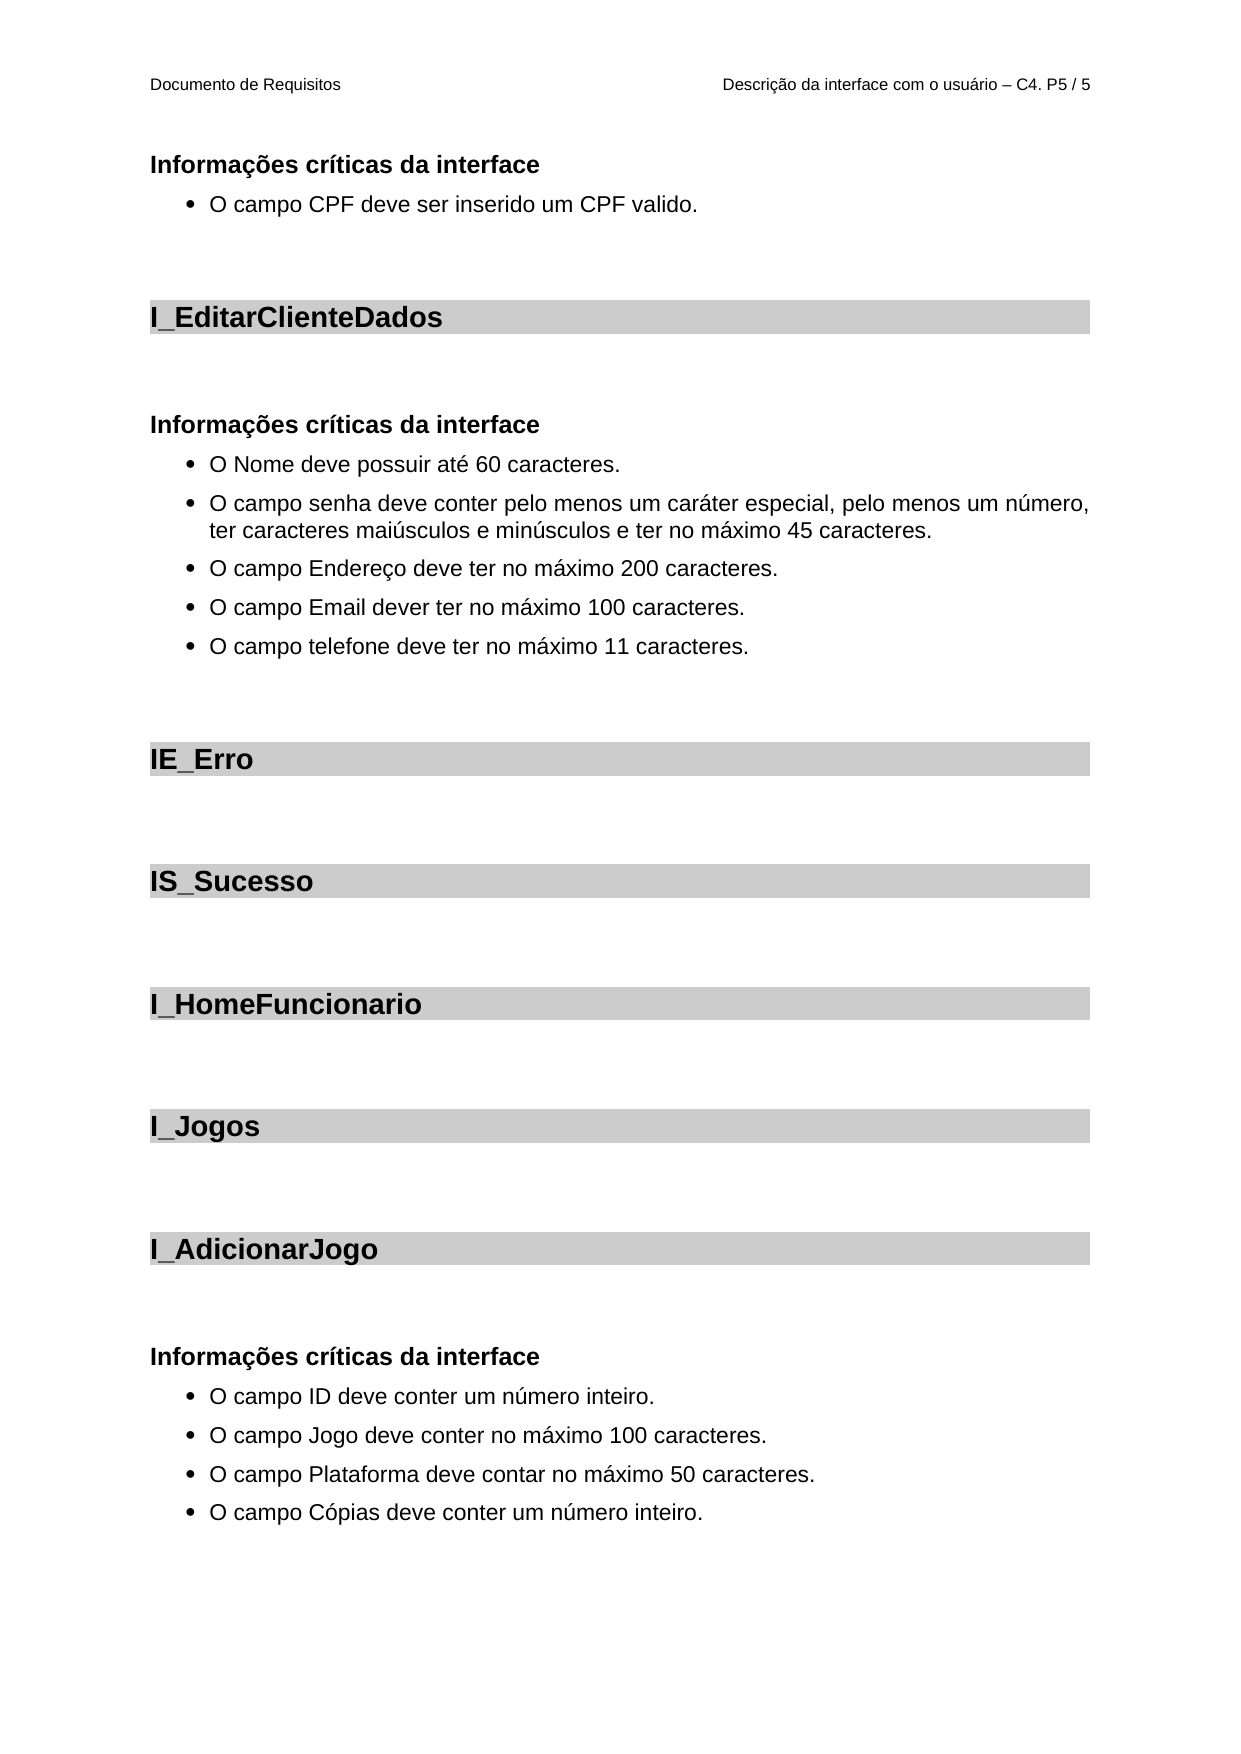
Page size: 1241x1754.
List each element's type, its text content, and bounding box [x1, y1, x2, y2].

list O campo Cópias deve conter um número inteiro. [186, 1499, 1090, 1526]
subtitle I_AdicionarJogo [150, 1232, 1090, 1265]
subtitle IE_Erro [150, 742, 1090, 776]
subtitle Informações críticas da interface [150, 150, 1090, 179]
subtitle Informações críticas da interface [150, 1342, 1090, 1370]
list O campo Jogo deve conter no máximo 100 caracteres. [186, 1422, 1090, 1448]
list O campo Email dever ter no máximo 100 caracteres. [186, 594, 1090, 621]
list O campo senha deve conter pelo menos um caráter especial, pelo menos um número, ter caracteres maiúsculos e minúsculos e ter no máximo 45 caracteres. [186, 490, 1090, 543]
subtitle IS_Sucesso [150, 864, 1090, 898]
subtitle I_Jogos [150, 1109, 1090, 1143]
list O campo Plataforma deve contar no máximo 50 caracteres. [186, 1461, 1090, 1487]
list O campo Endereço deve ter no máximo 200 caracteres. [186, 555, 1090, 582]
list O Nome deve possuir até 60 caracteres. [186, 451, 1090, 478]
subtitle I_EditarClienteDados [150, 300, 1090, 334]
subtitle I_HomeFuncionario [150, 987, 1090, 1020]
list O campo CPF deve ser inserido um CPF valido. [186, 191, 1090, 218]
subtitle Informações críticas da interface [150, 410, 1090, 439]
list O campo telefone deve ter no máximo 11 caracteres. [186, 633, 1090, 659]
list O campo ID deve conter um número inteiro. [186, 1383, 1090, 1409]
